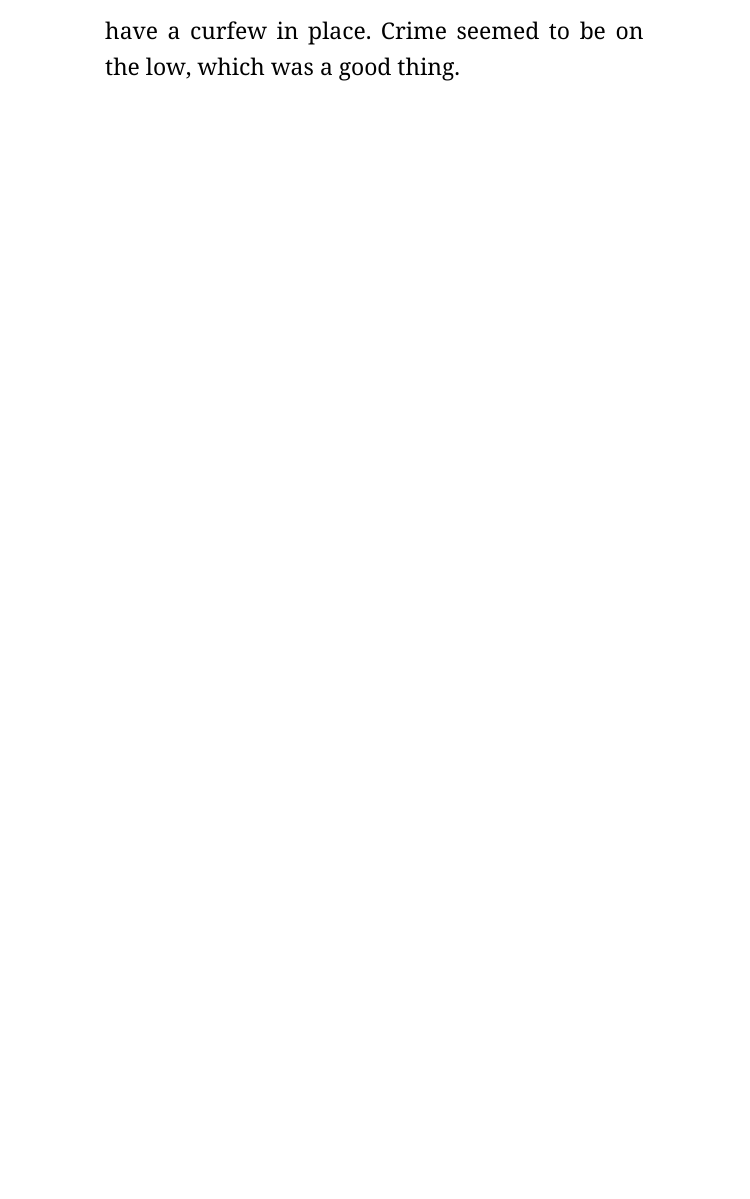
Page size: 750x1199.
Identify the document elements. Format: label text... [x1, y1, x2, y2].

text have a curfew in place. Crime seemed to be on the low, which was a good thing. [105, 15, 645, 82]
